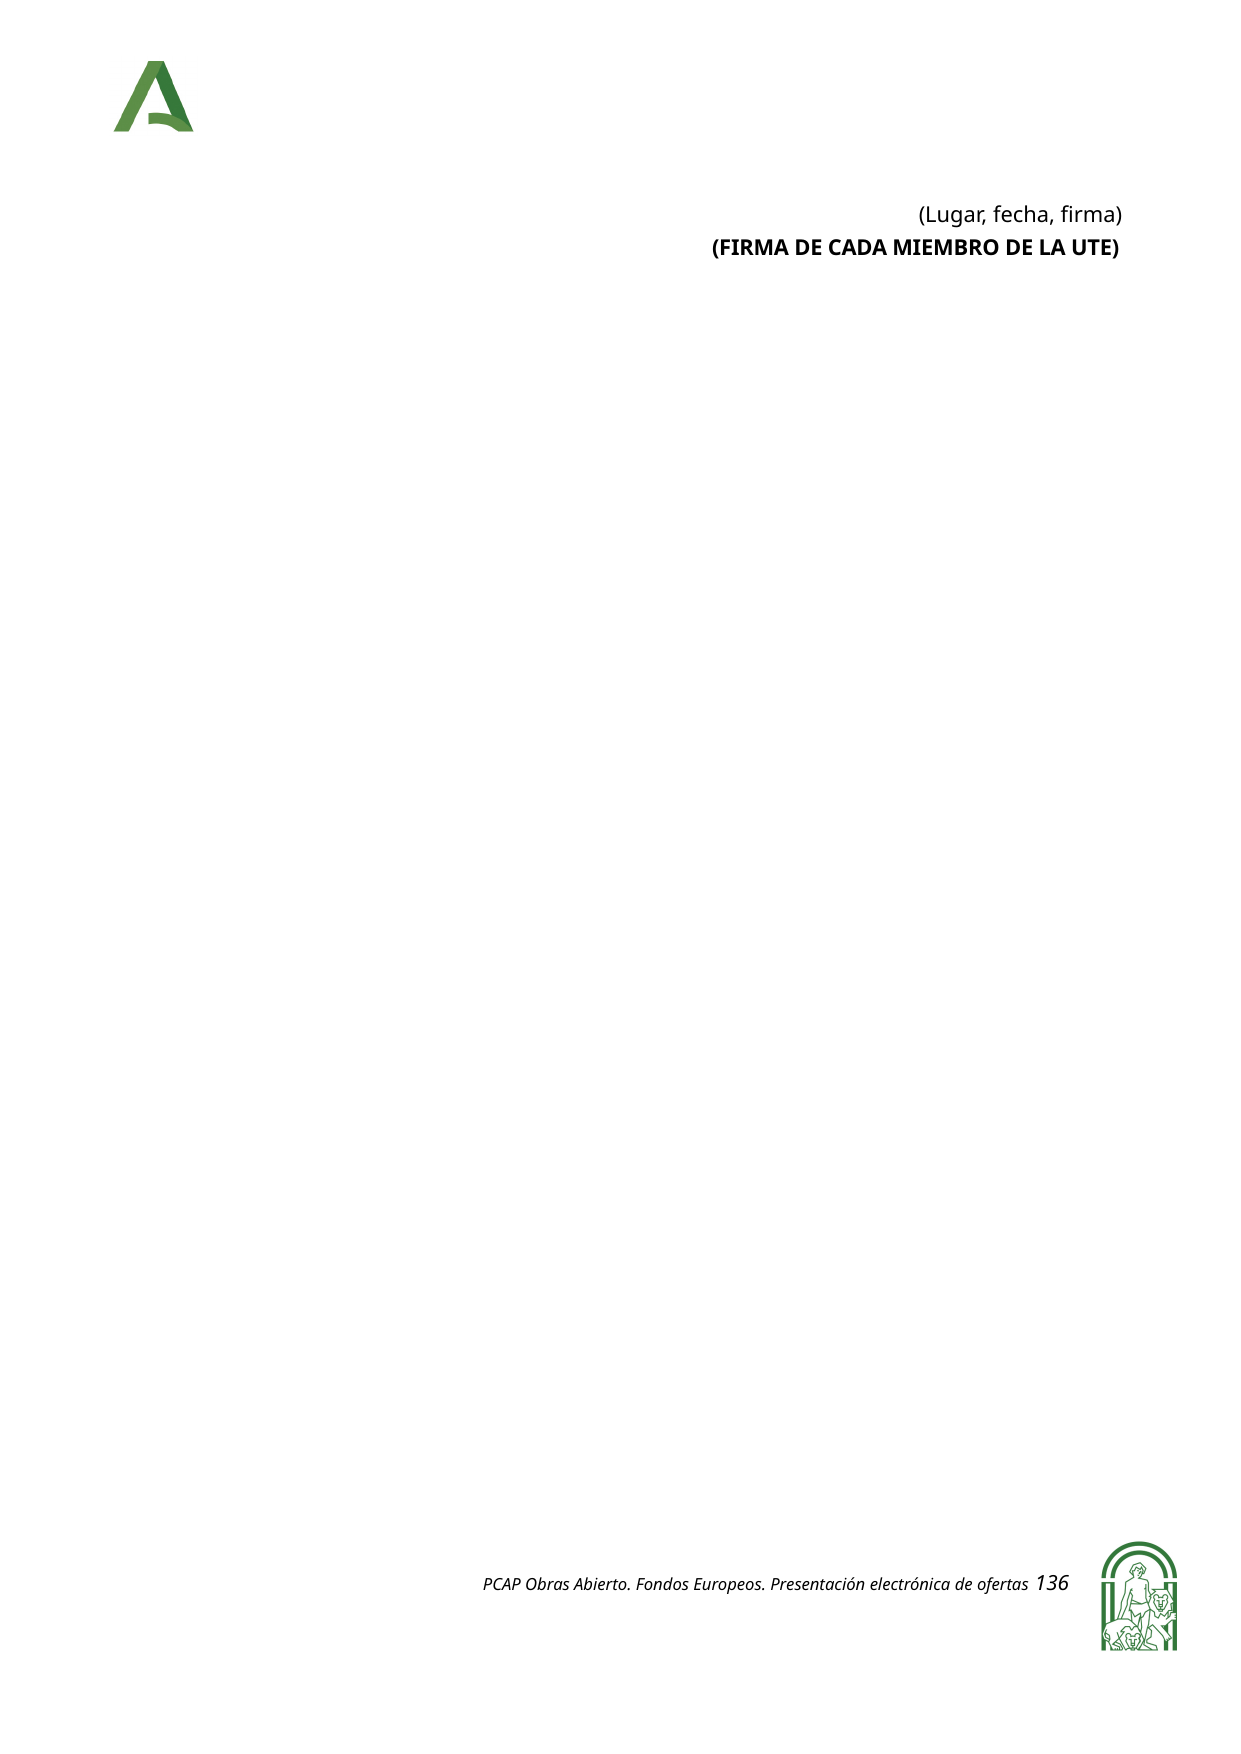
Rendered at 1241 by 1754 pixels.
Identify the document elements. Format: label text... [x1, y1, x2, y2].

text (Lugar, fecha, firma) [118, 199, 1122, 229]
picture [109, 56, 198, 136]
picture [1100, 1540, 1178, 1652]
text (FIRMA DE CADA MIEMBRO DE LA UTE) [118, 229, 1122, 265]
